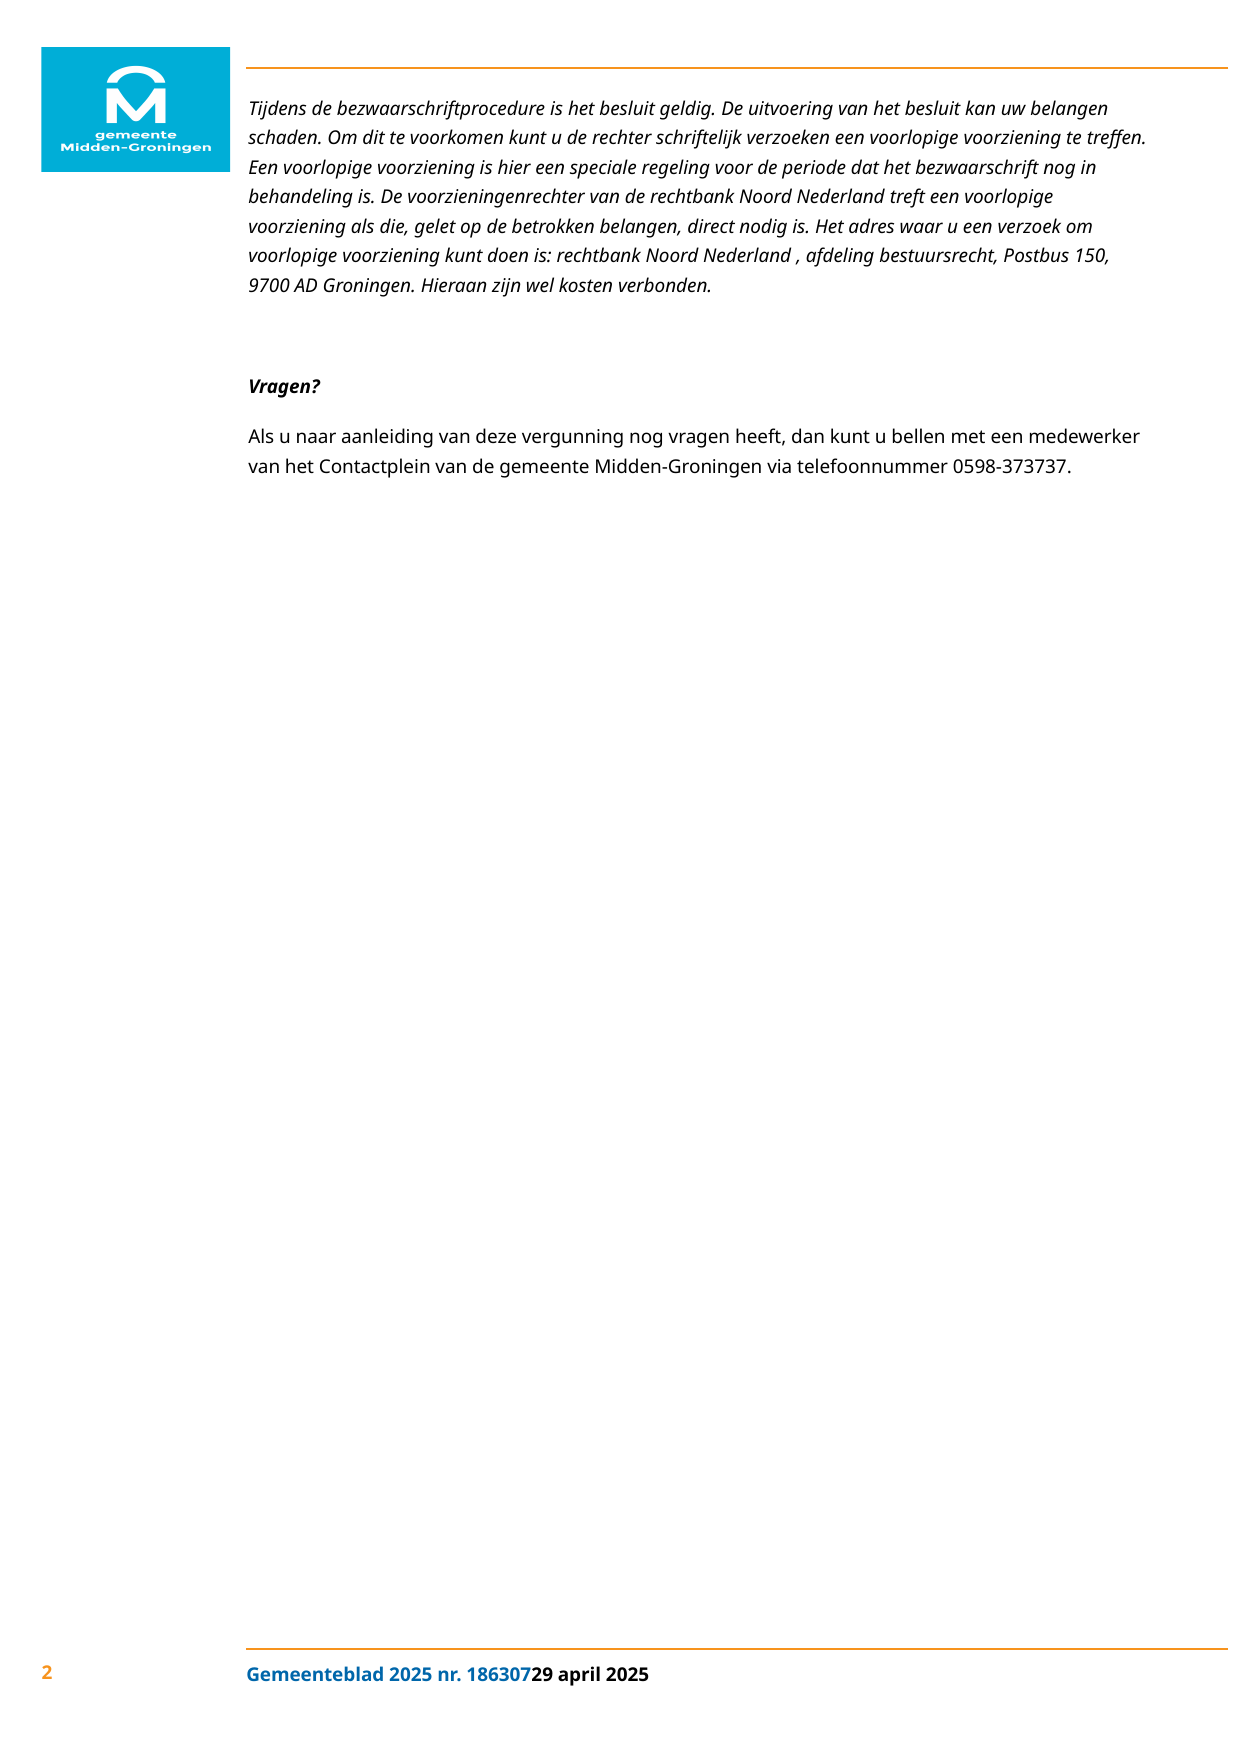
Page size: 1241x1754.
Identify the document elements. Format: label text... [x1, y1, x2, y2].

picture [107, 89, 165, 122]
picture [184, 146, 190, 153]
text Als u naar aanleiding van deze vergunning nog vragen heeft, dan kunt u bellen met een medewerker van het Contactplein van de gemeente Midden-Groningen via telefoonnummer 0598-373737. [248, 423, 1152, 479]
text Tijdens de bezwaarschriftprocedure is het besluit geldig. De uitvoering van het besluit kan uw belangen schaden. Om dit te voorkomen kunt u de rechter schriftelijk verzoeken een voorlopige voorziening te treffen. Een voorlopige voorziening is hier een speciale regeling voor de periode dat het bezwaarschrift nog in behandeling is. De voorzieningenrechter van de rechtbank Noord Nederland treft een voorlopige voorziening als die, gelet op de betrokken belangen, direct nodig is. Het adres waar u een verzoek om voorlopige voorziening kunt doen is: rechtbank Noord Nederland , afdeling bestuursrecht, Postbus 150, 9700 AD Groningen. Hieraan zijn wel kosten verbonden. [248, 95, 1152, 298]
text Vragen? [248, 373, 1152, 399]
picture [108, 66, 164, 82]
